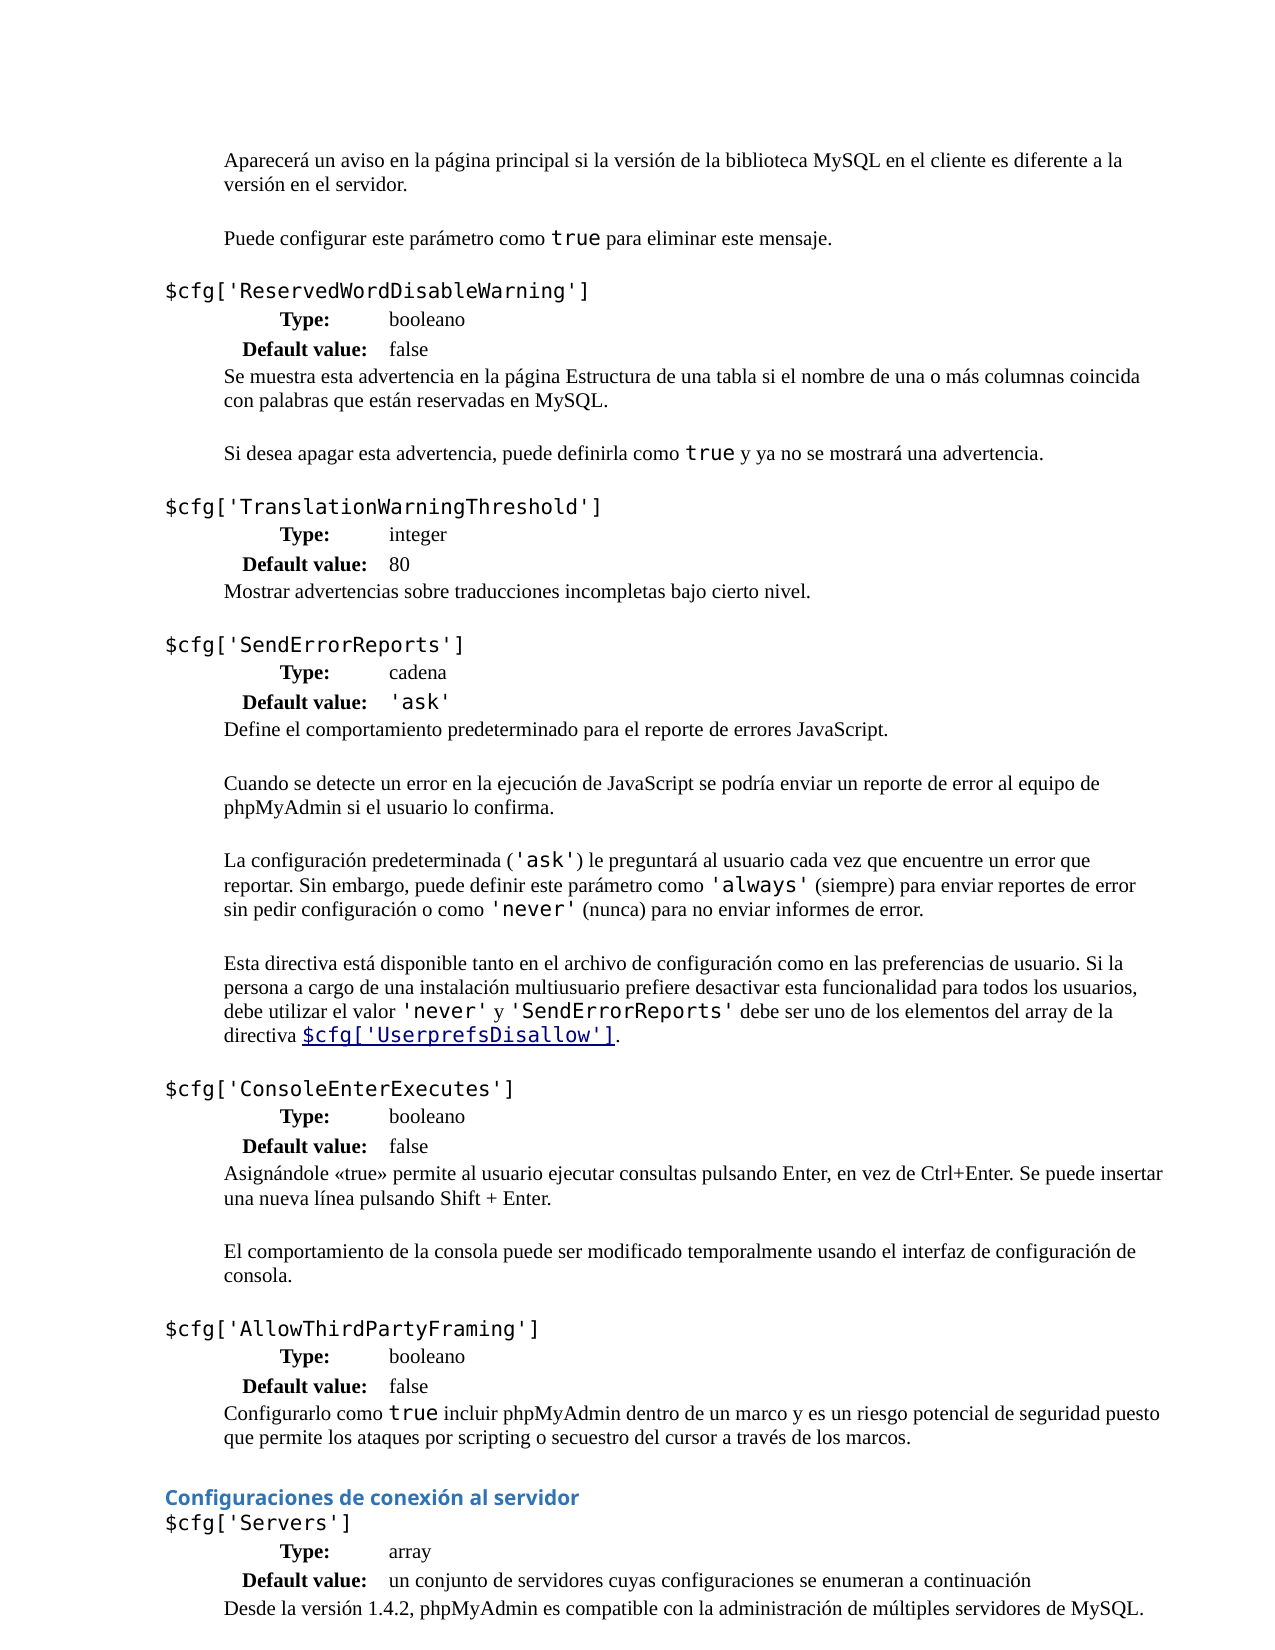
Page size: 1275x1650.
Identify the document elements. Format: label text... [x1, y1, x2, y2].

table_header booleano [386, 1102, 493, 1131]
table_cell false [386, 334, 493, 363]
table_cell false [386, 1131, 493, 1161]
subtitle $cfg['Servers'] [164, 1511, 1164, 1536]
table_cell 'ask' [386, 687, 478, 717]
subtitle $cfg['TranslationWarningThreshold'] [164, 495, 1164, 519]
table_cell false [386, 1371, 493, 1401]
list Esta directiva está disponible tanto en el archivo de configuración como en las preferencias de usuario. Si la persona a cargo de una instalación multiusuario prefiere desactivar esta funcionalidad para todos los usuarios, debe utilizar el valor 'never' y 'SendErrorReports' debe ser uno de los elementos del array de la directiva $cfg['UserprefsDisallow']. [224, 951, 1164, 1048]
table_header array [386, 1536, 1164, 1566]
list Desde la versión 1.4.2, phpMyAdmin es compatible con la administración de múltiples servidores de MySQL. [224, 1595, 1164, 1619]
list El comportamiento de la consola puede ser modificado temporalmente usando el interfaz de configuración de consola. [224, 1239, 1164, 1287]
table_header booleano [386, 304, 493, 334]
subtitle $cfg['SendErrorReports'] [164, 633, 1164, 657]
list Cuando se detecte un error en la ejecución de JavaScript se podría enviar un reporte de error al equipo de phpMyAdmin si el usuario lo confirma. [224, 771, 1164, 819]
subtitle $cfg['ConsoleEnterExecutes'] [164, 1077, 1164, 1102]
list Si desea apagar esta advertencia, puede definirla como true y ya no se mostrará una advertencia. [224, 441, 1164, 466]
list Configurarlo como true incluir phpMyAdmin dentro de un marco y es un riesgo potencial de seguridad puesto que permite los ataques por scripting o secuestro del cursor a través de los marcos. [224, 1401, 1164, 1449]
list Aparecerá un aviso en la página principal si la versión de la biblioteca MySQL en el cliente es diferente a la versión en el servidor. [224, 148, 1164, 196]
table_cell Default value: [224, 334, 386, 363]
table_cell Default value: [224, 1371, 386, 1401]
table_cell Default value: [224, 687, 386, 717]
table_header Type: [224, 1341, 386, 1371]
table_header booleano [386, 1341, 493, 1371]
table_cell Default value: [224, 1566, 386, 1595]
table_header integer [386, 519, 471, 549]
table_cell 80 [386, 549, 471, 579]
table_header Type: [224, 657, 386, 687]
list Asignándole «true» permite al usuario ejecutar consultas pulsando Enter, en vez de Ctrl+Enter. Se puede insertar una nueva línea pulsando Shift + Enter. [224, 1161, 1164, 1209]
list La configuración predeterminada ('ask') le preguntará al usuario cada vez que encuentre un error que reportar. Sin embargo, puede definir este parámetro como 'always' (siempre) para enviar reportes de error sin pedir configuración o como 'never' (nunca) para no enviar informes de error. [224, 848, 1164, 921]
list Define el comportamiento predeterminado para el reporte de errores JavaScript. [224, 717, 1164, 741]
list Mostrar advertencias sobre traducciones incompletas bajo cierto nivel. [224, 579, 1164, 603]
table_cell un conjunto de servidores cuyas configuraciones se enumeran a continuación [386, 1566, 1164, 1595]
table_header Type: [224, 1102, 386, 1131]
subtitle Configuraciones de conexión al servidor [164, 1483, 1164, 1511]
subtitle $cfg['AllowThirdPartyFraming'] [164, 1317, 1164, 1341]
table_header cadena [386, 657, 478, 687]
table_header Type: [224, 519, 386, 549]
table_header Type: [224, 304, 386, 334]
list Se muestra esta advertencia en la página Estructura de una tabla si el nombre de una o más columnas coincida con palabras que están reservadas en MySQL. [224, 363, 1164, 412]
table_cell Default value: [224, 1131, 386, 1161]
table_header Type: [224, 1536, 386, 1566]
list Puede configurar este parámetro como true para eliminar este mensaje. [224, 226, 1164, 250]
table_cell Default value: [224, 549, 386, 579]
subtitle $cfg['ReservedWordDisableWarning'] [164, 279, 1164, 304]
